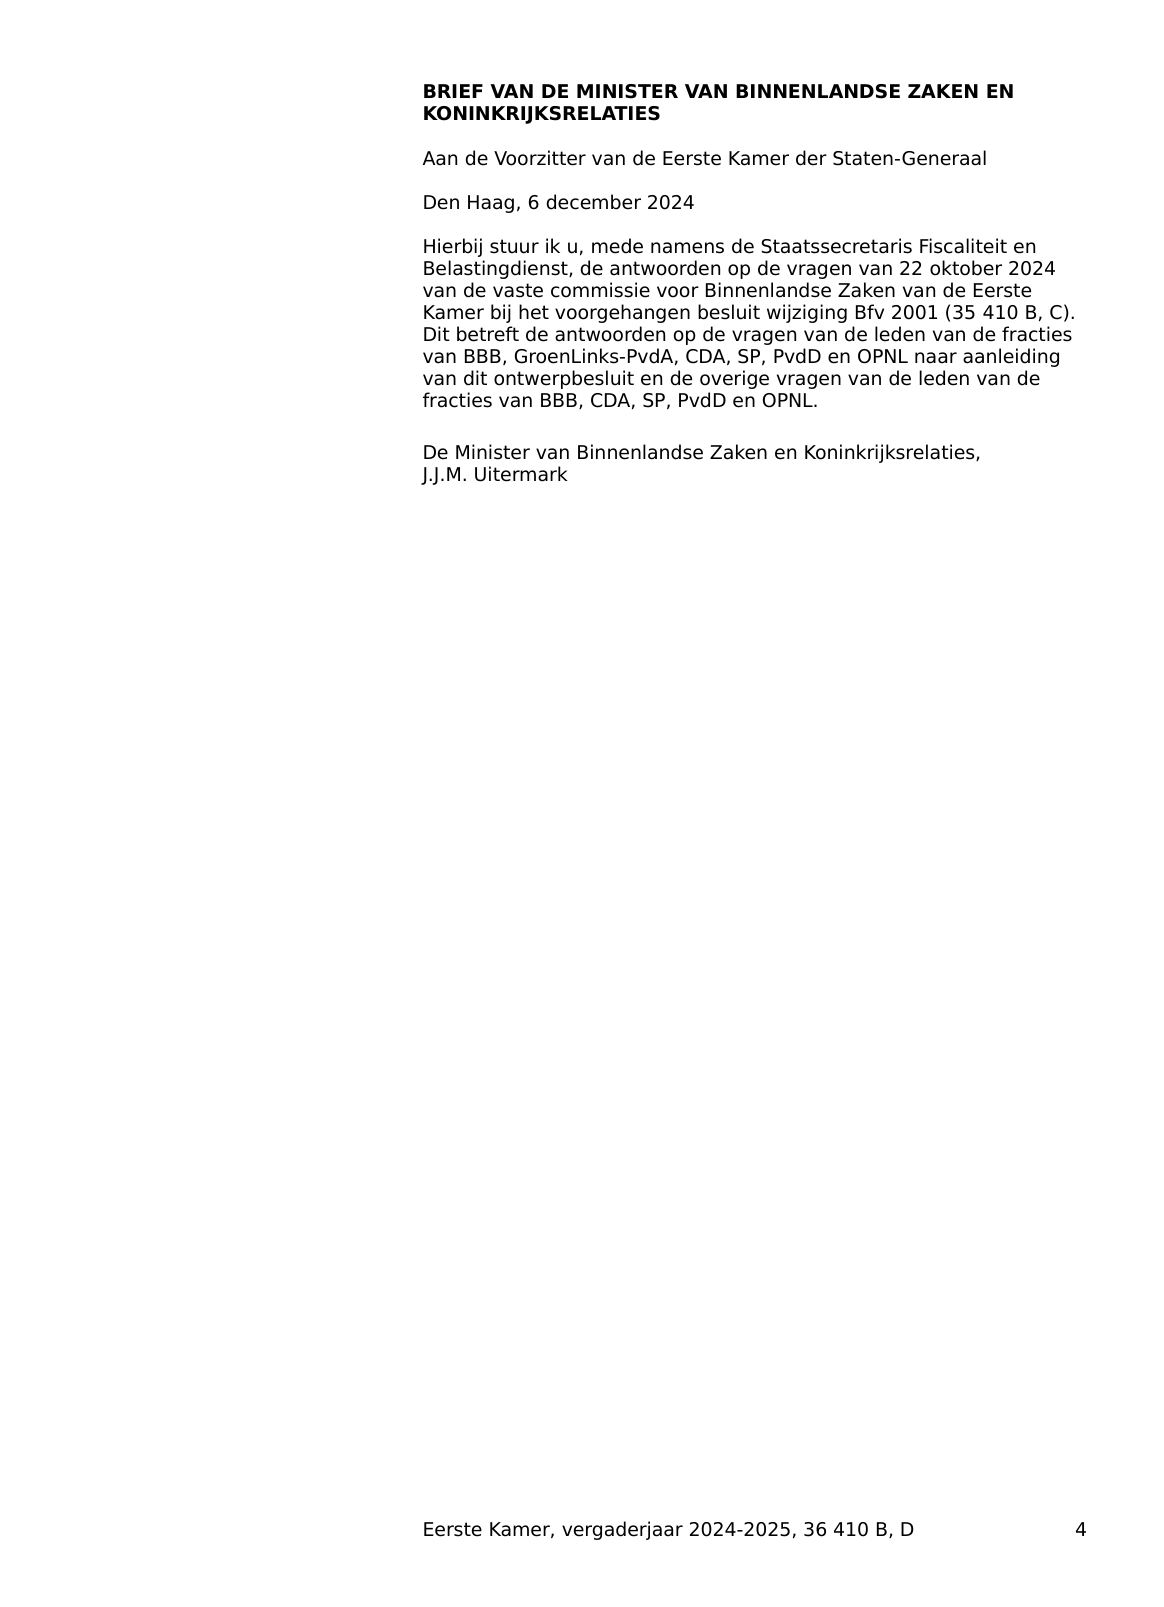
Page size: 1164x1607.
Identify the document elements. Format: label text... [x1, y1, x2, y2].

text Hierbij stuur ik u, mede namens de Staatssecretaris Fiscaliteit en Belastingdienst, de antwoorden op de vragen van 22 oktober 2024 van de vaste commissie voor Binnenlandse Zaken van de Eerste Kamer bij het voorgehangen besluit wijziging Bfv 2001 (35 410 B, C). Dit betreft de antwoorden op de vragen van de leden van de fracties van BBB, GroenLinks-PvdA, CDA, SP, PvdD en OPNL naar aanleiding van dit ontwerpbesluit en de overige vragen van de leden van de fracties van BBB, CDA, SP, PvdD en OPNL. [422, 236, 1087, 412]
text De Minister van Binnenlandse Zaken en Koninkrijksrelaties, J.J.M. Uitermark [422, 442, 1087, 486]
text Den Haag, 6 december 2024 [422, 192, 1087, 213]
text BRIEF VAN DE MINISTER VAN BINNENLANDSE ZAKEN EN KONINKRIJKSRELATIES [422, 81, 1087, 125]
text Aan de Voorzitter van de Eerste Kamer der Staten-Generaal [422, 147, 1087, 169]
